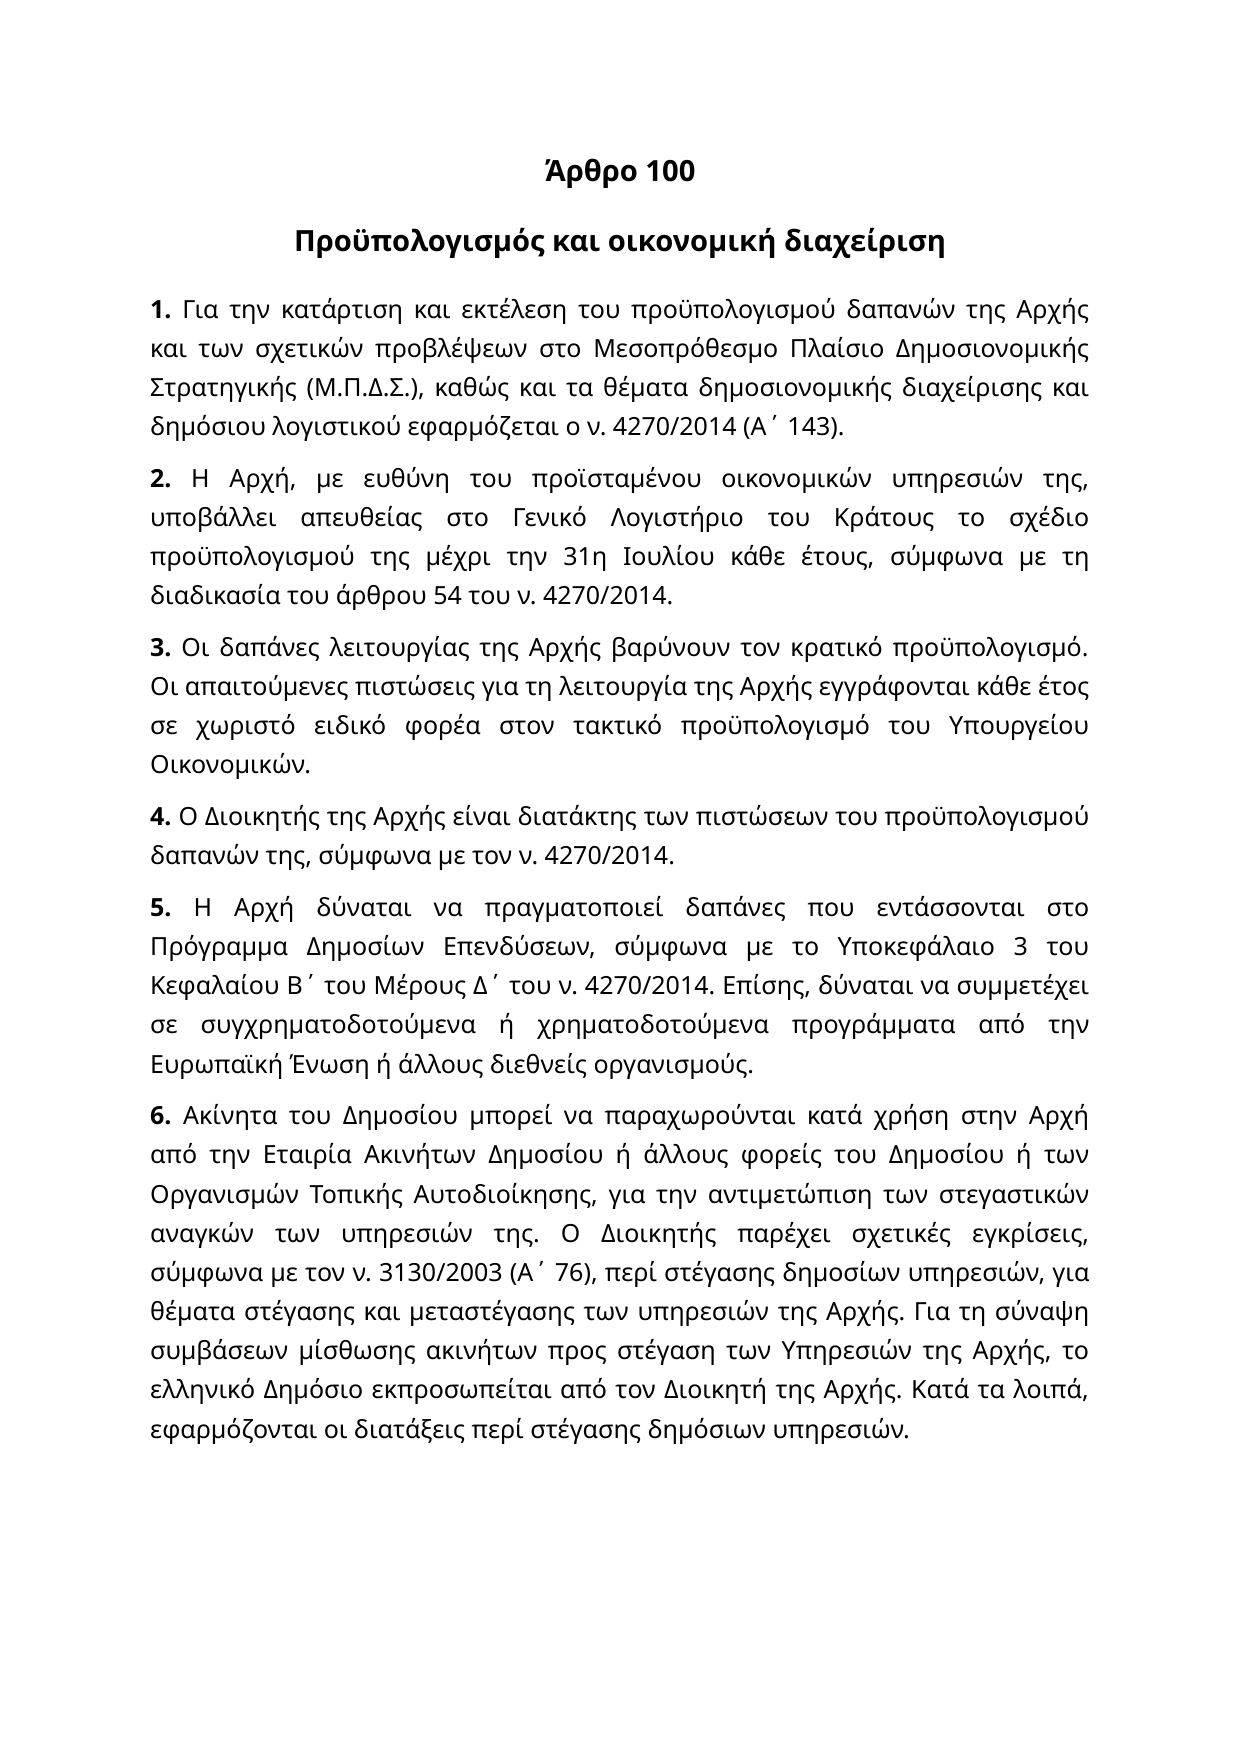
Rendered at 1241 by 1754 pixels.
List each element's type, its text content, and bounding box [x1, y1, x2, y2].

text 6. Ακίνητα του Δημοσίου μπορεί να παραχωρούνται κατά χρήση στην Αρχή από την Εταιρία Ακινήτων Δημοσίου ή άλλους φορείς του Δημοσίου ή των Οργανισμών Τοπικής Αυτοδιοίκησης, για την αντιμετώπιση των στεγαστικών αναγκών των υπηρεσιών της. Ο Διοικητής παρέχει σχετικές εγκρίσεις, σύμφωνα με τον ν. 3130/2003 (Α΄ 76), περί στέγασης δημοσίων υπηρεσιών, για θέματα στέγασης και μεταστέγασης των υπηρεσιών της Αρχής. Για τη σύναψη συμβάσεων μίσθωσης ακινήτων προς στέγαση των Υπηρεσιών της Αρχής, το ελληνικό Δημόσιο εκπροσωπείται από τον Διοικητή της Αρχής. Κατά τα λοιπά, εφαρμόζονται οι διατάξεις περί στέγασης δημόσιων υπηρεσιών. [150, 1098, 1090, 1445]
text 3. Οι δαπάνες λειτουργίας της Αρχής βαρύνουν τον κρατικό προϋπολογισμό. Οι απαιτούμενες πιστώσεις για τη λειτουργία της Αρχής εγγράφονται κάθε έτος σε χωριστό ειδικό φορέα στον τακτικό προϋπολογισμό του Υπουργείου Οικονομικών. [150, 629, 1090, 781]
text 1. Για την κατάρτιση και εκτέλεση του προϋπολογισμού δαπανών της Αρχής και των σχετικών προβλέψεων στο Μεσοπρόθεσμο Πλαίσιο Δημοσιονομικής Στρατηγικής (Μ.Π.Δ.Σ.), καθώς και τα θέματα δημοσιονομικής διαχείρισης και δημόσιου λογιστικού εφαρμόζεται ο ν. 4270/2014 (Α΄ 143). [150, 291, 1090, 443]
subtitle Προϋπολογισμός και οικονομική διαχείριση [150, 221, 1090, 260]
text 5. Η Αρχή δύναται να πραγματοποιεί δαπάνες που εντάσσονται στο Πρόγραμμα Δημοσίων Επενδύσεων, σύμφωνα με το Υποκεφάλαιο 3 του Κεφαλαίου Β΄ του Μέρους Δ΄ του ν. 4270/2014. Επίσης, δύναται να συμμετέχει σε συγχρηματοδοτούμενα ή χρηματοδοτούμενα προγράμματα από την Ευρωπαϊκή Ένωση ή άλλους διεθνείς οργανισμούς. [150, 889, 1090, 1080]
text 2. Η Αρχή, με ευθύνη του προϊσταμένου οικονομικών υπηρεσιών της, υποβάλλει απευθείας στο Γενικό Λογιστήριο του Κράτους το σχέδιο προϋπολογισμού της μέχρι την 31η Ιουλίου κάθε έτους, σύμφωνα με τη διαδικασία του άρθρου 54 του ν. 4270/2014. [150, 460, 1090, 612]
text 4. Ο Διοικητής της Αρχής είναι διατάκτης των πιστώσεων του προϋπολογισμού δαπανών της, σύμφωνα με τον ν. 4270/2014. [150, 799, 1090, 872]
subtitle Άρθρο 100 [150, 150, 1090, 190]
